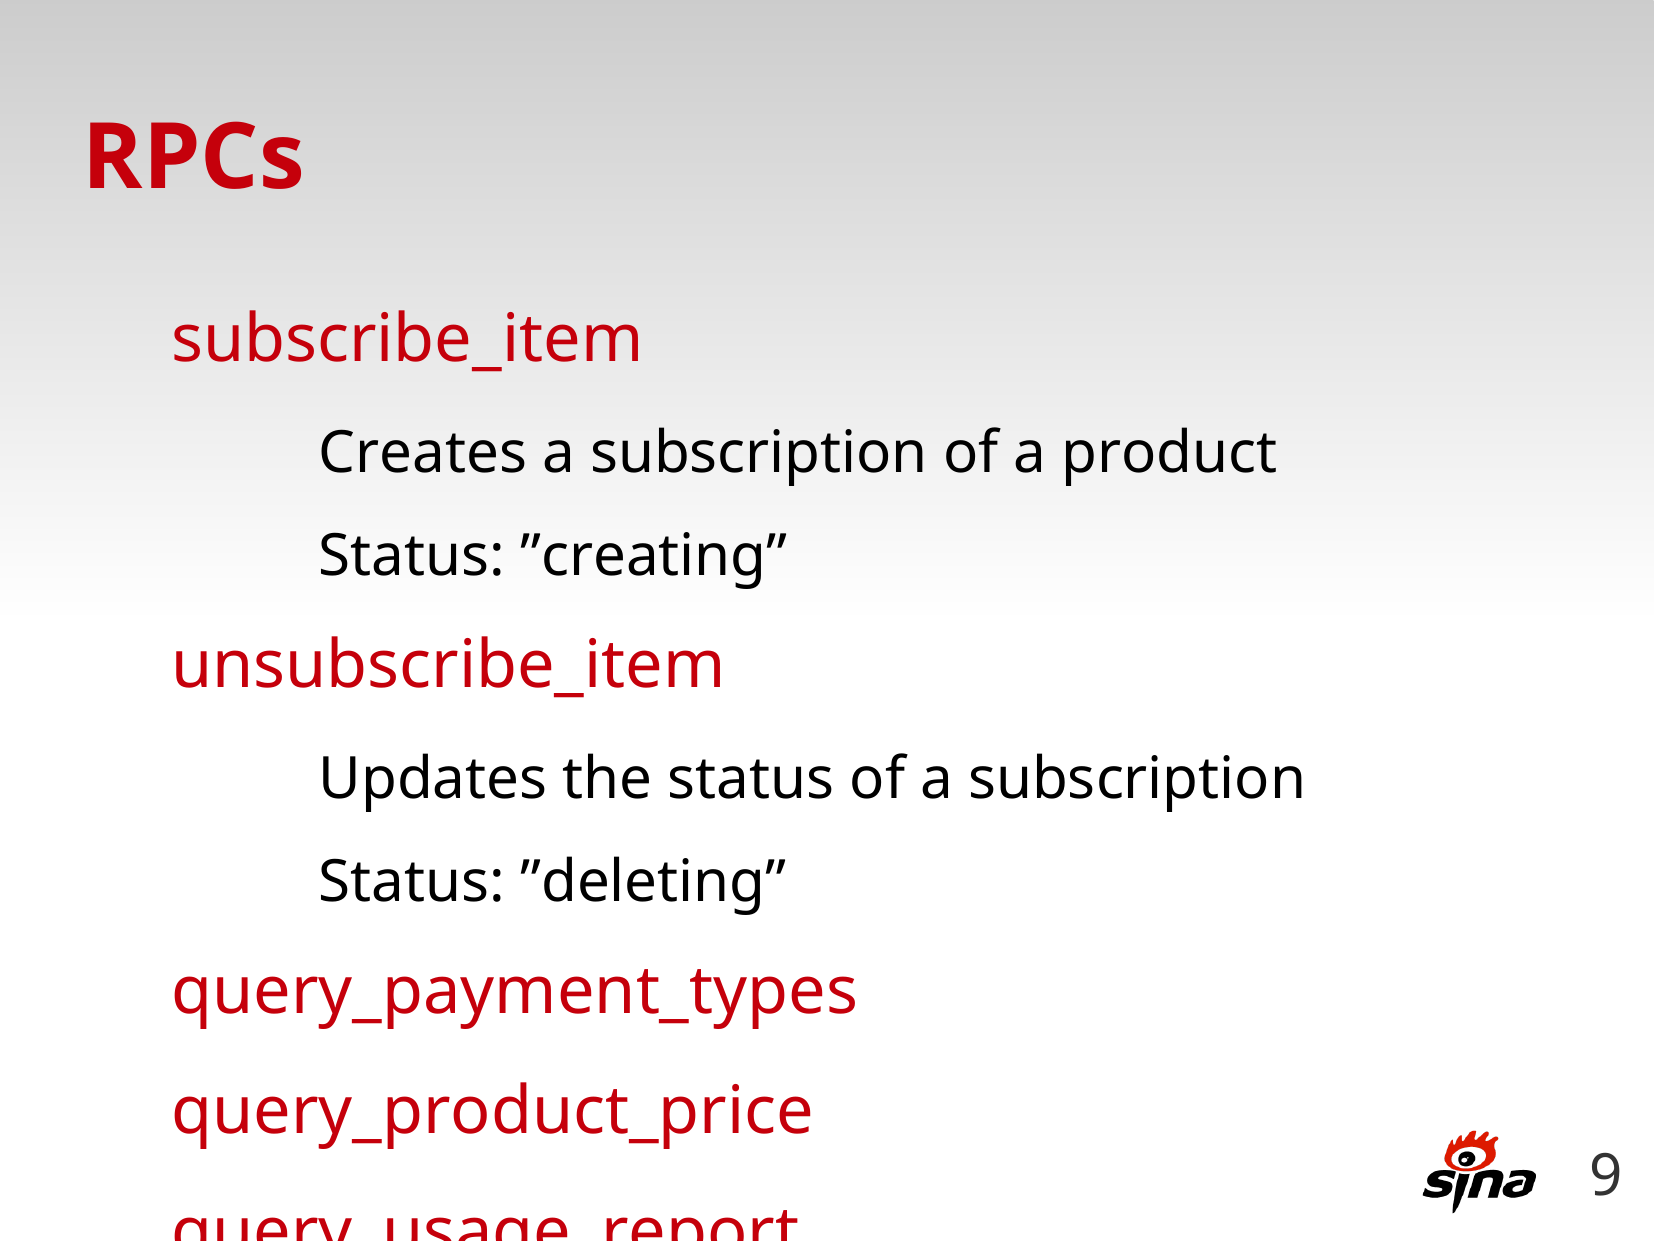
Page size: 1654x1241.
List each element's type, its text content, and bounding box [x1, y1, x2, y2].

picture [1394, 1138, 1564, 1241]
title RPCs [82, 49, 1571, 257]
list subscribe_item Creates a subscription of a product Status: ”creating” unsubscribe_item Updates the status of a subscription Status: ”deleting” query_payment_types query_product_price query_usage_report [82, 290, 1571, 1138]
